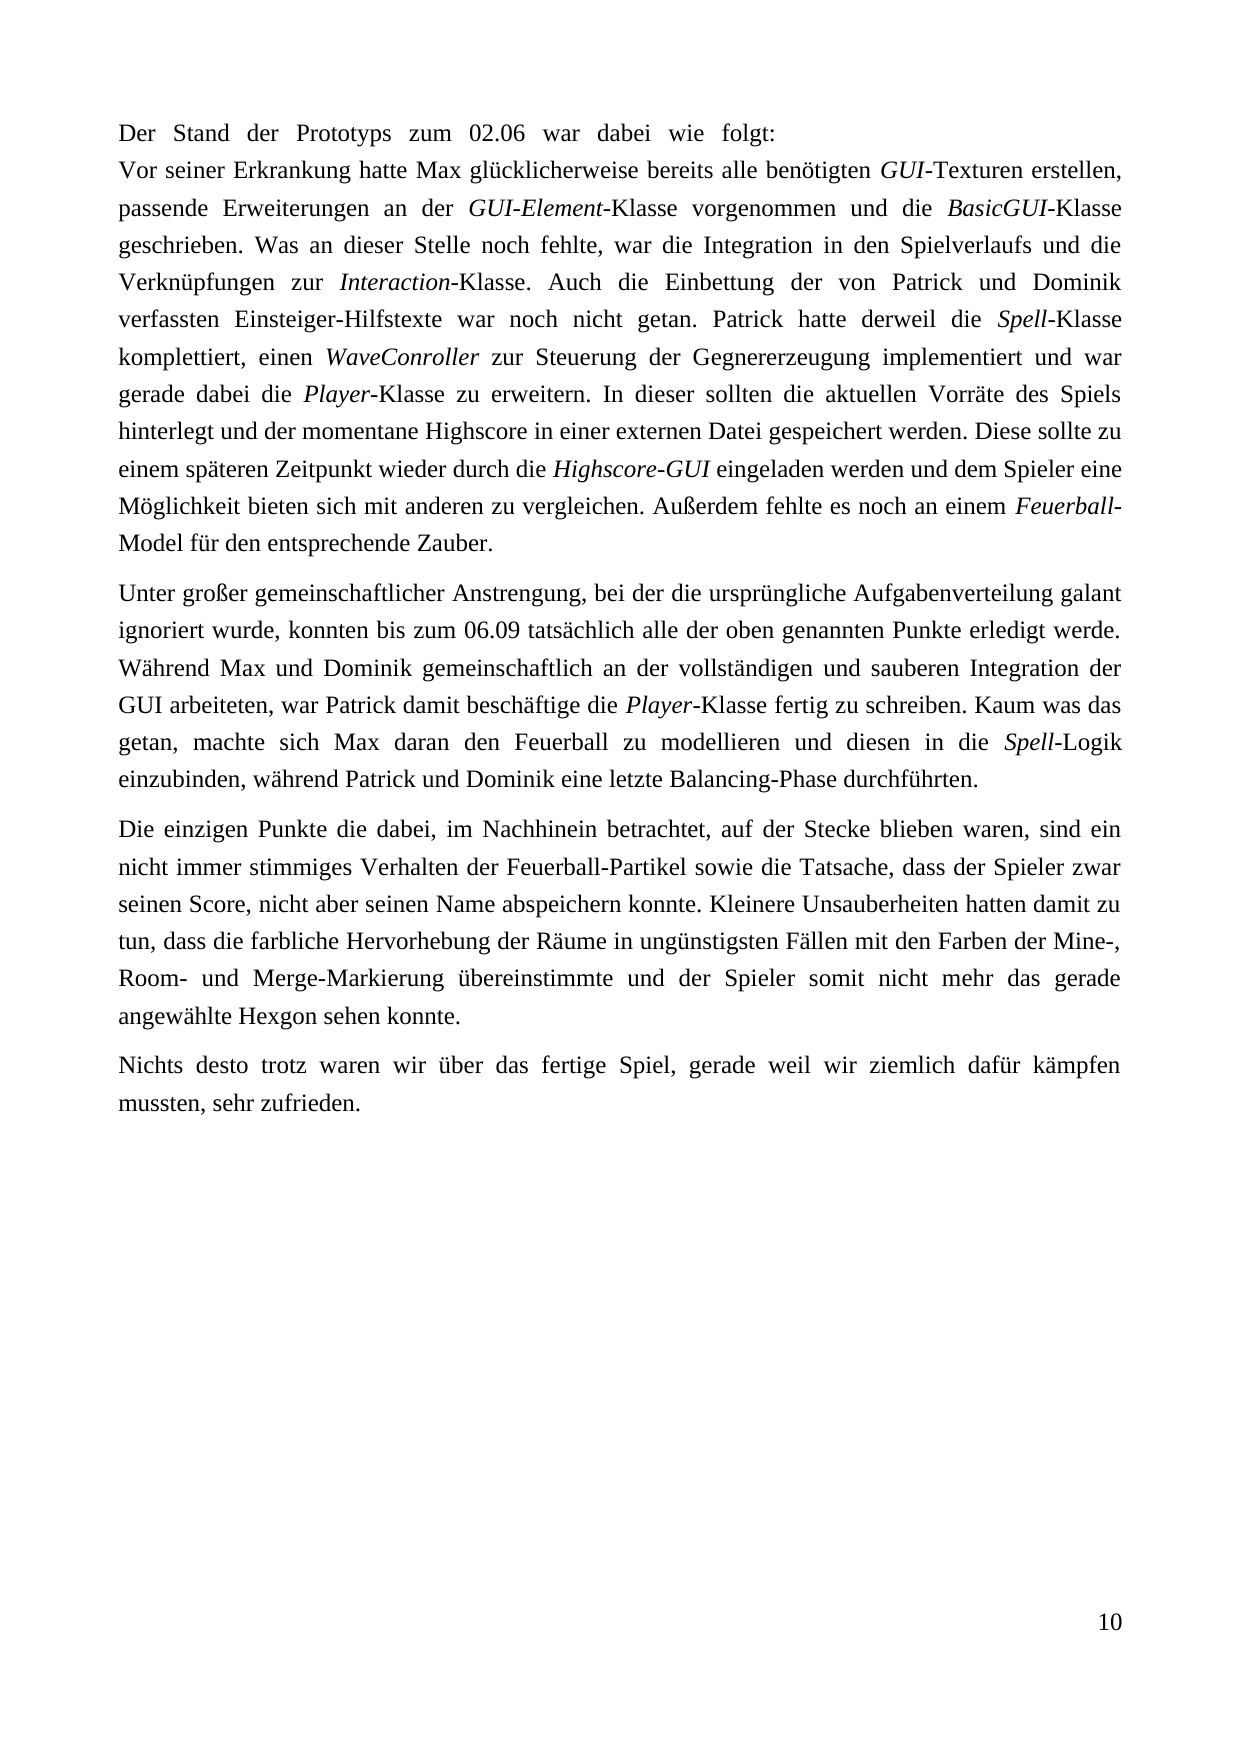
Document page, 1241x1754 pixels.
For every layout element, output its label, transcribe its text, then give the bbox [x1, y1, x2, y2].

text Unter großer gemeinschaftlicher Anstrengung, bei der die ursprüngliche Aufgabenverteilung galant ignoriert wurde, konnten bis zum 06.09 tatsächlich alle der oben genannten Punkte erledigt werde. Während Max und Dominik gemeinschaftlich an der vollständigen und sauberen Integration der GUI arbeiteten, war Patrick damit beschäftige die Player-Klasse fertig zu schreiben. Kaum was das getan, machte sich Max daran den Feuerball zu modellieren und diesen in die Spell-Logik einzubinden, während Patrick und Dominik eine letzte Balancing-Phase durchführten. [118, 578, 1122, 793]
text Der Stand der Prototyps zum 02.06 war dabei wie folgt: Vor seiner Erkrankung hatte Max glücklicherweise bereits alle benötigten GUI-Texturen erstellen, passende Erweiterungen an der GUI-Element-Klasse vorgenommen und die BasicGUI-Klasse geschrieben. Was an dieser Stelle noch fehlte, war die Integration in den Spielverlaufs und die Verknüpfungen zur Interaction-Klasse. Auch die Einbettung der von Patrick und Dominik verfassten Einsteiger-Hilfstexte war noch nicht getan. Patrick hatte derweil die Spell-Klasse komplettiert, einen WaveConroller zur Steuerung der Gegnererzeugung implementiert und war gerade dabei die Player-Klasse zu erweitern. In dieser sollten die aktuellen Vorräte des Spiels hinterlegt und der momentane Highscore in einer externen Datei gespeichert werden. Diese sollte zu einem späteren Zeitpunkt wieder durch die Highscore-GUI eingeladen werden und dem Spieler eine Möglichkeit bieten sich mit anderen zu vergleichen. Außerdem fehlte es noch an einem Feuerball-Model für den entsprechende Zauber. [118, 118, 1122, 557]
text Die einzigen Punkte die dabei, im Nachhinein betrachtet, auf der Stecke blieben waren, sind ein nicht immer stimmiges Verhalten der Feuerball-Partikel sowie die Tatsache, dass der Spieler zwar seinen Score, nicht aber seinen Name abspeichern konnte. Kleinere Unsauberheiten hatten damit zu tun, dass die farbliche Hervorhebung der Räume in ungünstigsten Fällen mit den Farben der Mine-, Room- und Merge-Markierung übereinstimmte und der Spieler somit nicht mehr das gerade angewählte Hexgon sehen konnte. [118, 814, 1122, 1029]
text Nichts desto trotz waren wir über das fertige Spiel, gerade weil wir ziemlich dafür kämpfen mussten, sehr zufrieden. [118, 1051, 1122, 1117]
